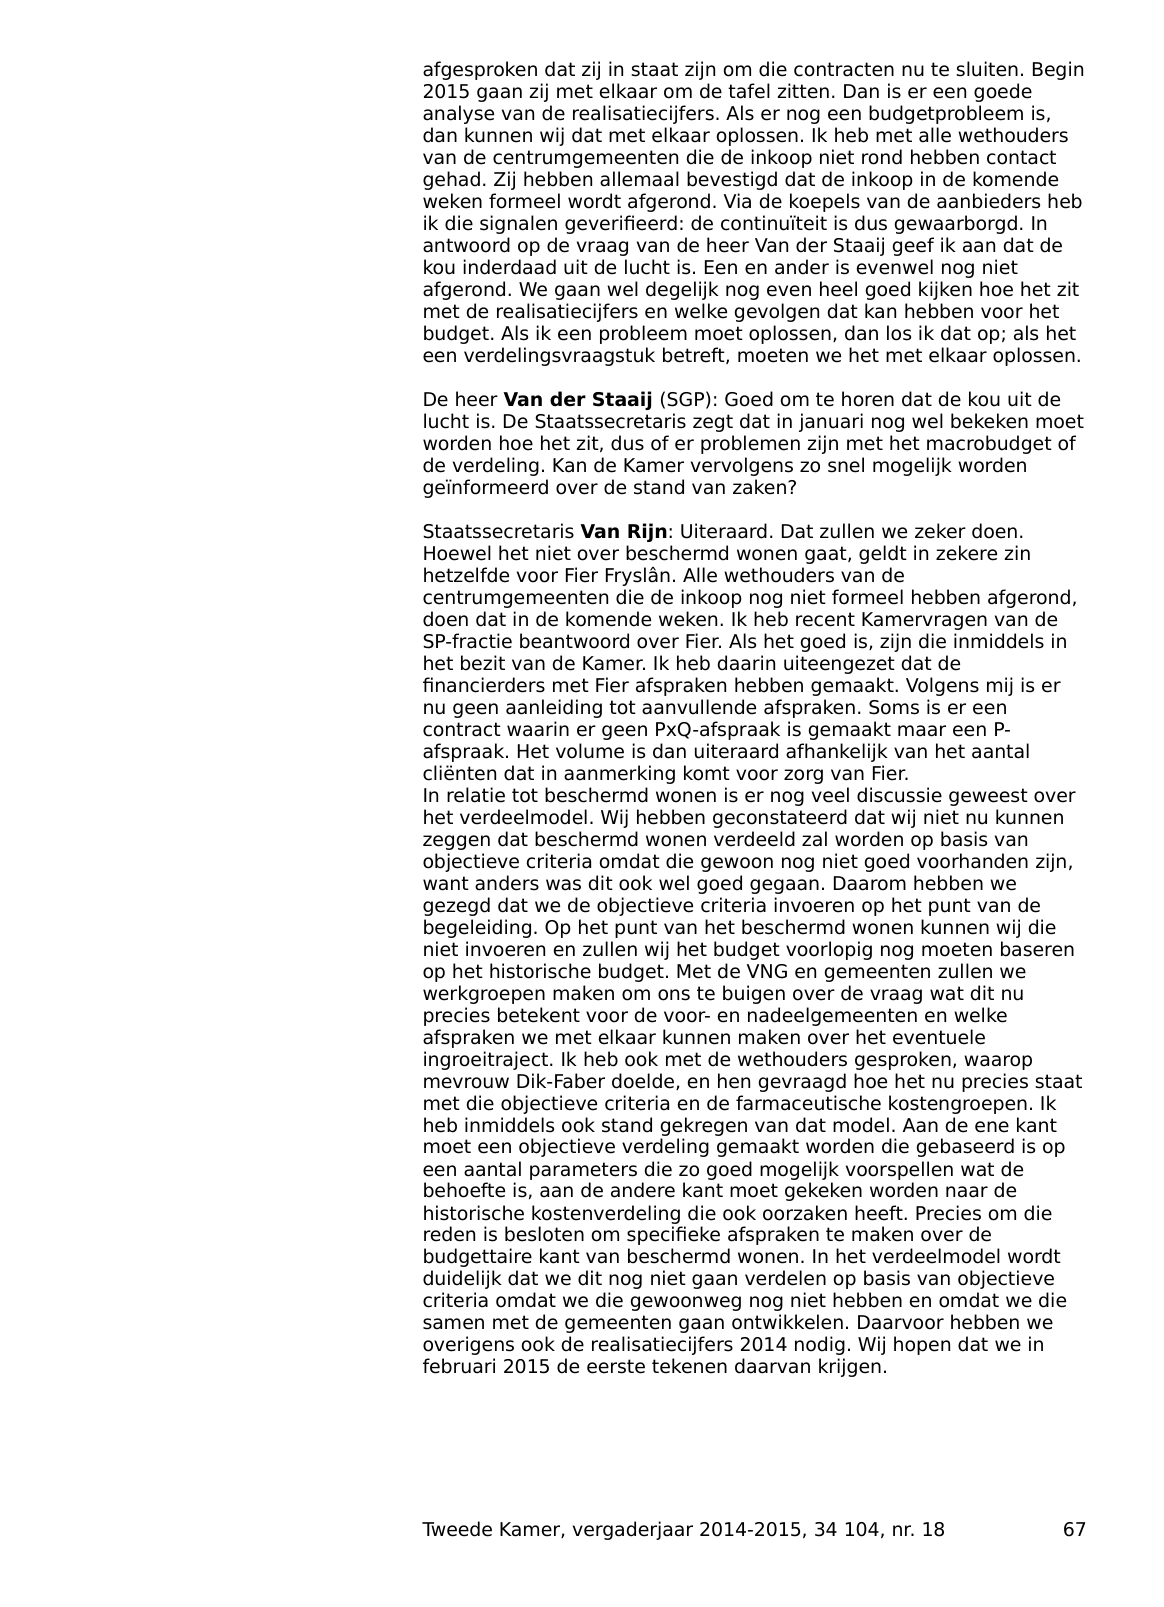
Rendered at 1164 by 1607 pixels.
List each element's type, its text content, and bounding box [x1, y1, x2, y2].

text In relatie tot beschermd wonen is er nog veel discussie geweest over het verdeelmodel. Wij hebben geconstateerd dat wij niet nu kunnen zeggen dat beschermd wonen verdeeld zal worden op basis van objectieve criteria omdat die gewoon nog niet goed voorhanden zijn, want anders was dit ook wel goed gegaan. Daarom hebben we gezegd dat we de objectieve criteria invoeren op het punt van de begeleiding. Op het punt van het beschermd wonen kunnen wij die niet invoeren en zullen wij het budget voorlopig nog moeten baseren op het historische budget. Met de VNG en gemeenten zullen we werkgroepen maken om ons te buigen over de vraag wat dit nu precies betekent voor de voor- en nadeelgemeenten en welke afspraken we met elkaar kunnen maken over het eventuele ingroeitraject. Ik heb ook met de wethouders gesproken, waarop mevrouw Dik-Faber doelde, en hen gevraagd hoe het nu precies staat met die objectieve criteria en de farmaceutische kostengroepen. Ik heb inmiddels ook stand gekregen van dat model. Aan de ene kant moet een objectieve verdeling gemaakt worden die gebaseerd is op een aantal parameters die zo goed mogelijk voorspellen wat de behoefte is, aan de andere kant moet gekeken worden naar de historische kostenverdeling die ook oorzaken heeft. Precies om die reden is besloten om specifieke afspraken te maken over de budgettaire kant van beschermd wonen. In het verdeelmodel wordt duidelijk dat we dit nog niet gaan verdelen op basis van objectieve criteria omdat we die gewoonweg nog niet hebben en omdat we die samen met de gemeenten gaan ontwikkelen. Daarvoor hebben we overigens ook de realisatiecijfers 2014 nodig. Wij hopen dat we in februari 2015 de eerste tekenen daarvan krijgen. [422, 785, 1087, 1378]
text De heer Van der Staaij (SGP): Goed om te horen dat de kou uit de lucht is. De Staatssecretaris zegt dat in januari nog wel bekeken moet worden hoe het zit, dus of er problemen zijn met het macrobudget of de verdeling. Kan de Kamer vervolgens zo snel mogelijk worden geïnformeerd over de stand van zaken? [422, 389, 1087, 499]
text Staatssecretaris Van Rijn: Uiteraard. Dat zullen we zeker doen. [422, 521, 1087, 543]
text afgesproken dat zij in staat zijn om die contracten nu te sluiten. Begin 2015 gaan zij met elkaar om de tafel zitten. Dan is er een goede analyse van de realisatiecijfers. Als er nog een budgetprobleem is, dan kunnen wij dat met elkaar oplossen. Ik heb met alle wethouders van de centrumgemeenten die de inkoop niet rond hebben contact gehad. Zij hebben allemaal bevestigd dat de inkoop in de komende weken formeel wordt afgerond. Via de koepels van de aanbieders heb ik die signalen geverifieerd: de continuïteit is dus gewaarborgd. In antwoord op de vraag van de heer Van der Staaij geef ik aan dat de kou inderdaad uit de lucht is. Een en ander is evenwel nog niet afgerond. We gaan wel degelijk nog even heel goed kijken hoe het zit met de realisatiecijfers en welke gevolgen dat kan hebben voor het budget. Als ik een probleem moet oplossen, dan los ik dat op; als het een verdelingsvraagstuk betreft, moeten we het met elkaar oplossen. [422, 59, 1087, 367]
text Hoewel het niet over beschermd wonen gaat, geldt in zekere zin hetzelfde voor Fier Fryslân. Alle wethouders van de centrumgemeenten die de inkoop nog niet formeel hebben afgerond, doen dat in de komende weken. Ik heb recent Kamervragen van de SP-fractie beantwoord over Fier. Als het goed is, zijn die inmiddels in het bezit van de Kamer. Ik heb daarin uiteengezet dat de financierders met Fier afspraken hebben gemaakt. Volgens mij is er nu geen aanleiding tot aanvullende afspraken. Soms is er een contract waarin er geen PxQ-afspraak is gemaakt maar een P-afspraak. Het volume is dan uiteraard afhankelijk van het aantal cliënten dat in aanmerking komt voor zorg van Fier. [422, 543, 1087, 785]
